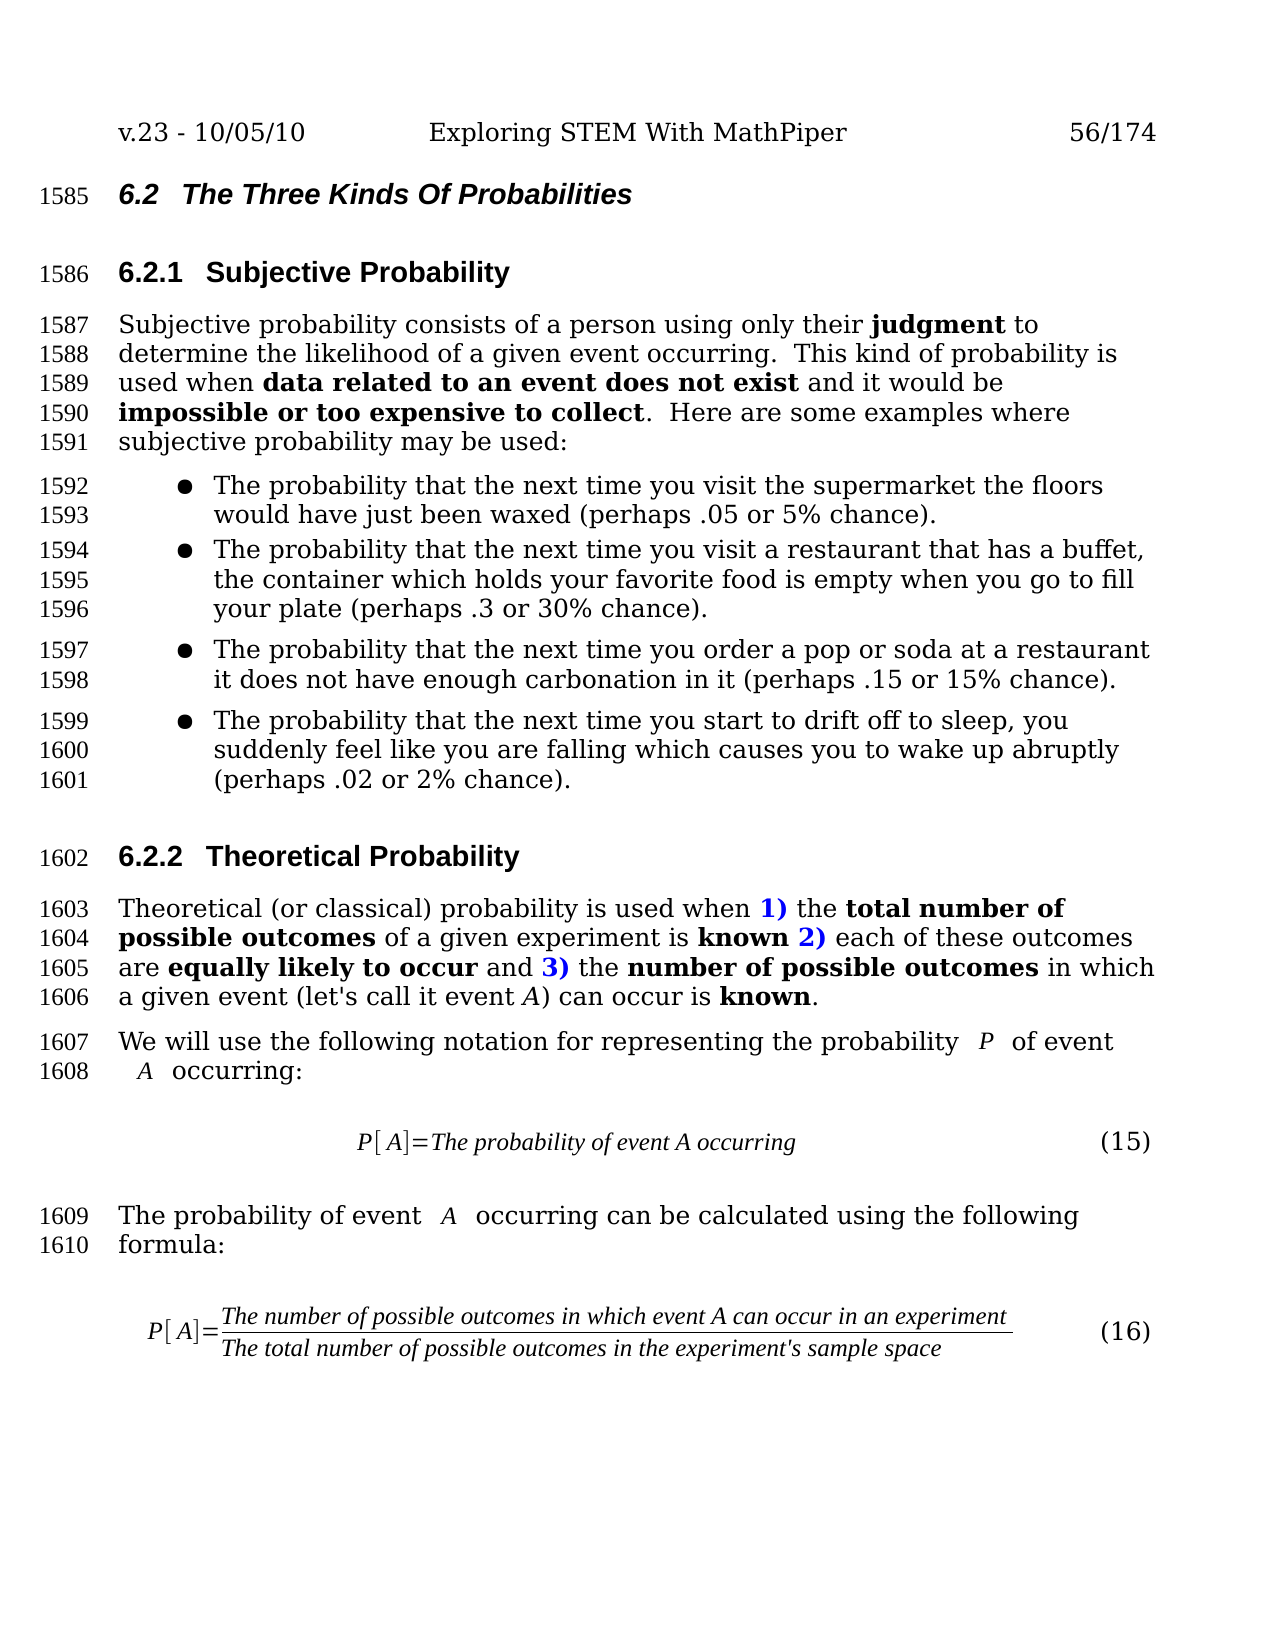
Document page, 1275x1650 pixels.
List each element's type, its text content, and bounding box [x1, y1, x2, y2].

subtitle Subjective Probability [118, 255, 1157, 289]
table_header (15) [1041, 1121, 1157, 1162]
list The probability that the next time you visit a restaurant that has a buffet, the container which holds your favorite food is empty when you go to fill your plate (perhaps .3 or 30% chance). [175, 536, 1157, 623]
text Subjective probability consists of a person using only their judgment to determine the likelihood of a given event occurring. This kind of probability is used when data related to an event does not exist and it would be impossible or too expensive to collect. Here are some examples where subjective probability may be used: [118, 310, 1157, 456]
list The probability that the next time you visit the supermarket the floors would have just been waxed (perhaps .05 or 5% chance). [175, 471, 1157, 529]
table_header (16) [1041, 1295, 1157, 1369]
text Theoretical (or classical) probability is used when 1) the total number of possible outcomes of a given experiment is known 2) each of these outcomes are equally likely to occur and 3) the number of possible outcomes in which a given event (let's call it event A) can occur is known. [118, 894, 1157, 1011]
subtitle The Three Kinds Of Probabilities [118, 177, 1157, 210]
text We will use the following notation for representing the probabilityof eventoccurring: [118, 1026, 1157, 1086]
list The probability that the next time you order a pop or soda at a restaurant it does not have enough carbonation in it (perhaps .15 or 15% chance). [175, 636, 1157, 694]
table_header [118, 1121, 1041, 1162]
list The probability that the next time you start to drift off to sleep, you suddenly feel like you are falling which causes you to wake up abruptly (perhaps .02 or 2% chance). [175, 706, 1157, 794]
text The probability of eventoccurring can be calculated using the following formula: [118, 1201, 1157, 1259]
table_header [118, 1295, 1041, 1369]
subtitle Theoretical Probability [118, 839, 1157, 873]
